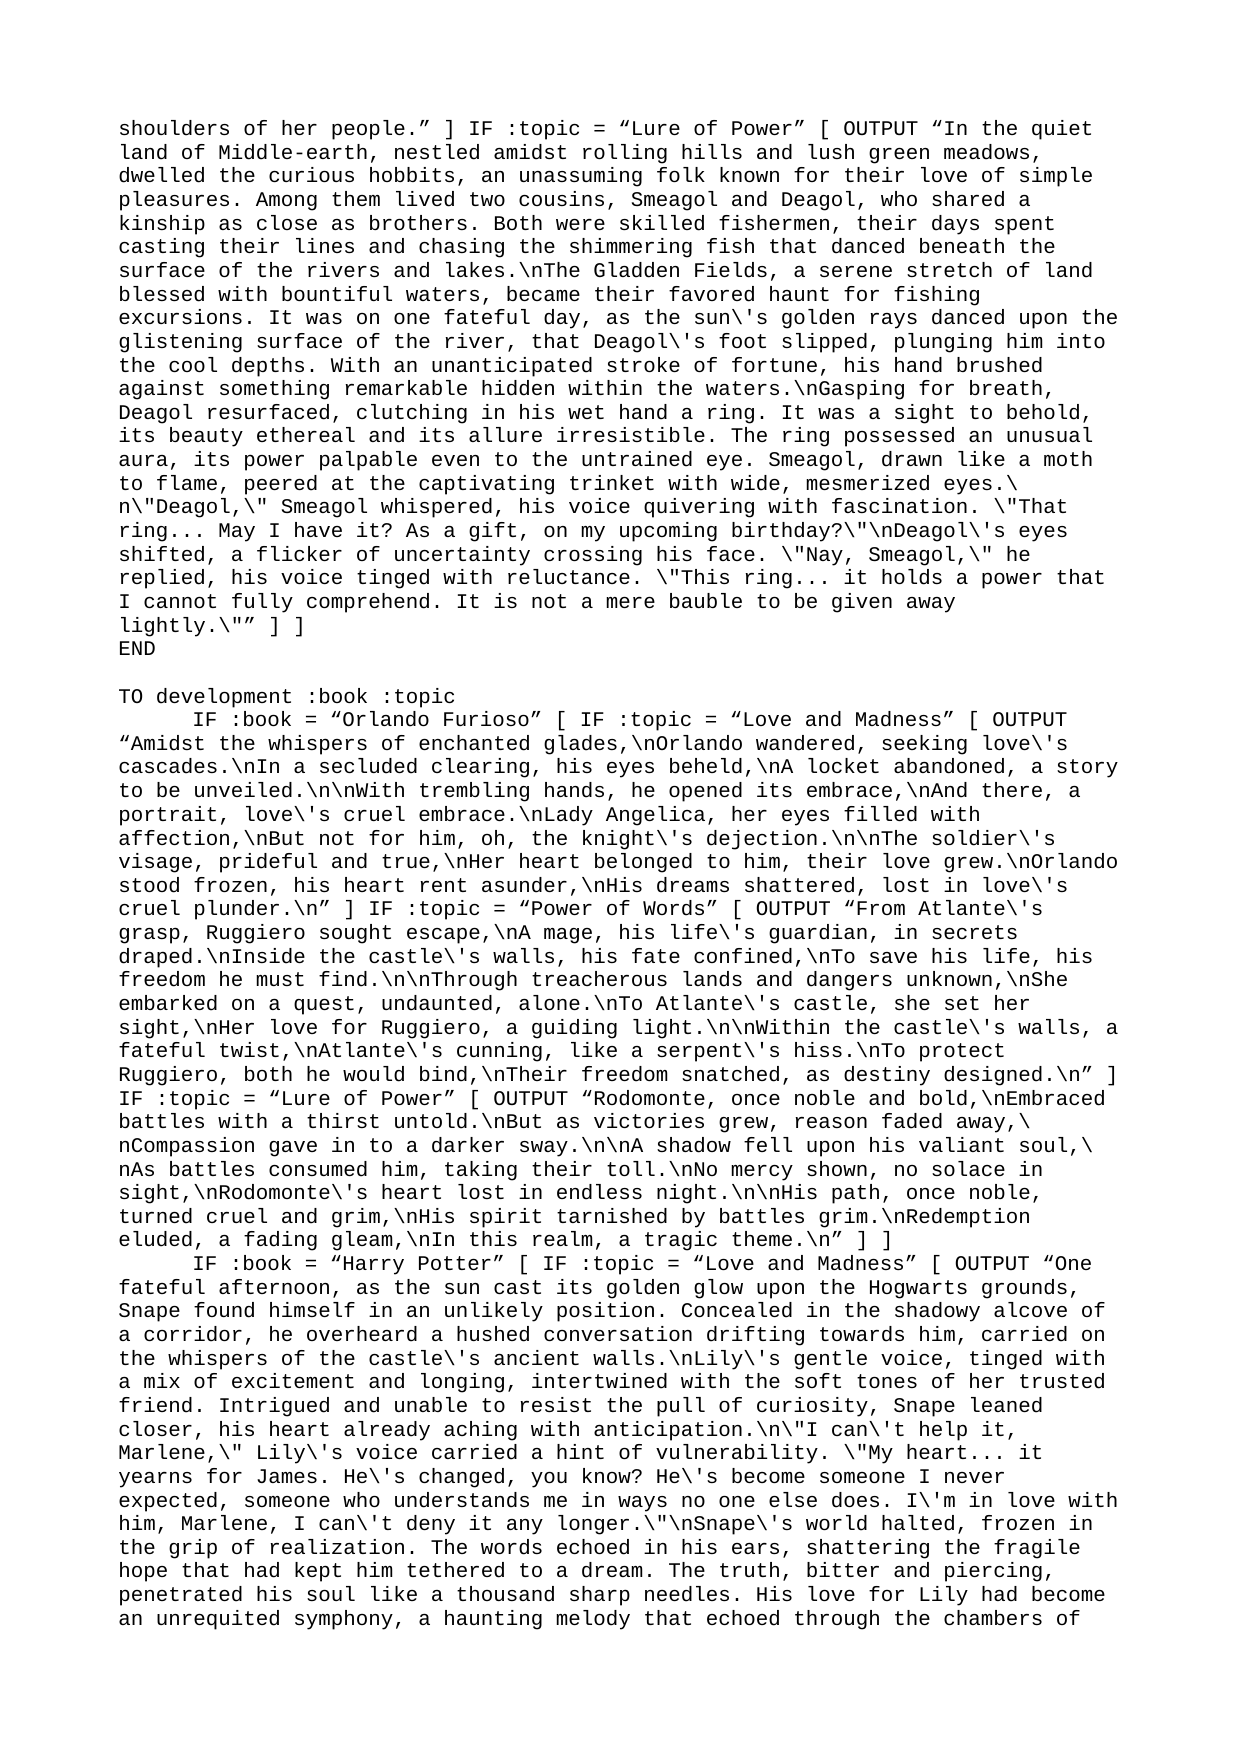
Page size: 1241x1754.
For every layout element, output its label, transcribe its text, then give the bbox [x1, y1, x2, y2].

text IF :book = “Orlando Furioso” [ IF :topic = “Love and Madness” [ OUTPUT “Amidst the whispers of enchanted glades,\nOrlando wandered, seeking love\'s cascades.\nIn a secluded clearing, his eyes beheld,\nA locket abandoned, a story to be unveiled.\n\nWith trembling hands, he opened its embrace,\nAnd there, a portrait, love\'s cruel embrace.\nLady Angelica, her eyes filled with affection,\nBut not for him, oh, the knight\'s dejection.\n\nThe soldier\'s visage, prideful and true,\nHer heart belonged to him, their love grew.\nOrlando stood frozen, his heart rent asunder,\nHis dreams shattered, lost in love\'s cruel plunder.\n” ] IF :topic = “Power of Words” [ OUTPUT “From Atlante\'s grasp, Ruggiero sought escape,\nA mage, his life\'s guardian, in secrets draped.\nInside the castle\'s walls, his fate confined,\nTo save his life, his freedom he must find.\n\nThrough treacherous lands and dangers unknown,\nShe embarked on a quest, undaunted, alone.\nTo Atlante\'s castle, she set her sight,\nHer love for Ruggiero, a guiding light.\n\nWithin the castle\'s walls, a fateful twist,\nAtlante\'s cunning, like a serpent\'s hiss.\nTo protect Ruggiero, both he would bind,\nTheir freedom snatched, as destiny designed.\n” ] IF :topic = “Lure of Power” [ OUTPUT “Rodomonte, once noble and bold,\nEmbraced battles with a thirst untold.\nBut as victories grew, reason faded away,\nCompassion gave in to a darker sway.\n\nA shadow fell upon his valiant soul,\nAs battles consumed him, taking their toll.\nNo mercy shown, no solace in sight,\nRodomonte\'s heart lost in endless night.\n\nHis path, once noble, turned cruel and grim,\nHis spirit tarnished by battles grim.\nRedemption eluded, a fading gleam,\nIn this realm, a tragic theme.\n” ] ] [118, 709, 1122, 1253]
text shoulders of her people.” ] IF :topic = “Lure of Power” [ OUTPUT “In the quiet land of Middle-earth, nestled amidst rolling hills and lush green meadows, dwelled the curious hobbits, an unassuming folk known for their love of simple pleasures. Among them lived two cousins, Smeagol and Deagol, who shared a kinship as close as brothers. Both were skilled fishermen, their days spent casting their lines and chasing the shimmering fish that danced beneath the surface of the rivers and lakes.\nThe Gladden Fields, a serene stretch of land blessed with bountiful waters, became their favored haunt for fishing excursions. It was on one fateful day, as the sun\'s golden rays danced upon the glistening surface of the river, that Deagol\'s foot slipped, plunging him into the cool depths. With an unanticipated stroke of fortune, his hand brushed against something remarkable hidden within the waters.\nGasping for breath, Deagol resurfaced, clutching in his wet hand a ring. It was a sight to behold, its beauty ethereal and its allure irresistible. The ring possessed an unusual aura, its power palpable even to the untrained eye. Smeagol, drawn like a moth to flame, peered at the captivating trinket with wide, mesmerized eyes.\n\"Deagol,\" Smeagol whispered, his voice quivering with fascination. \"That ring... May I have it? As a gift, on my upcoming birthday?\"\nDeagol\'s eyes shifted, a flicker of uncertainty crossing his face. \"Nay, Smeagol,\" he replied, his voice tinged with reluctance. \"This ring... it holds a power that I cannot fully comprehend. It is not a mere bauble to be given away lightly.\"” ] ] [118, 118, 1122, 638]
text TO development :book :topic [118, 686, 1122, 709]
text END [118, 638, 1122, 662]
text IF :book = “Harry Potter” [ IF :topic = “Love and Madness” [ OUTPUT “One fateful afternoon, as the sun cast its golden glow upon the Hogwarts grounds, Snape found himself in an unlikely position. Concealed in the shadowy alcove of a corridor, he overheard a hushed conversation drifting towards him, carried on the whispers of the castle\'s ancient walls.\nLily\'s gentle voice, tinged with a mix of excitement and longing, intertwined with the soft tones of her trusted friend. Intrigued and unable to resist the pull of curiosity, Snape leaned closer, his heart already aching with anticipation.\n\"I can\'t help it, Marlene,\" Lily\'s voice carried a hint of vulnerability. \"My heart... it yearns for James. He\'s changed, you know? He\'s become someone I never expected, someone who understands me in ways no one else does. I\'m in love with him, Marlene, I can\'t deny it any longer.\"\nSnape\'s world halted, frozen in the grip of realization. The words echoed in his ears, shattering the fragile hope that had kept him tethered to a dream. The truth, bitter and piercing, penetrated his soul like a thousand sharp needles. His love for Lily had become an unrequited symphony, a haunting melody that echoed through the chambers of [118, 1253, 1122, 1631]
